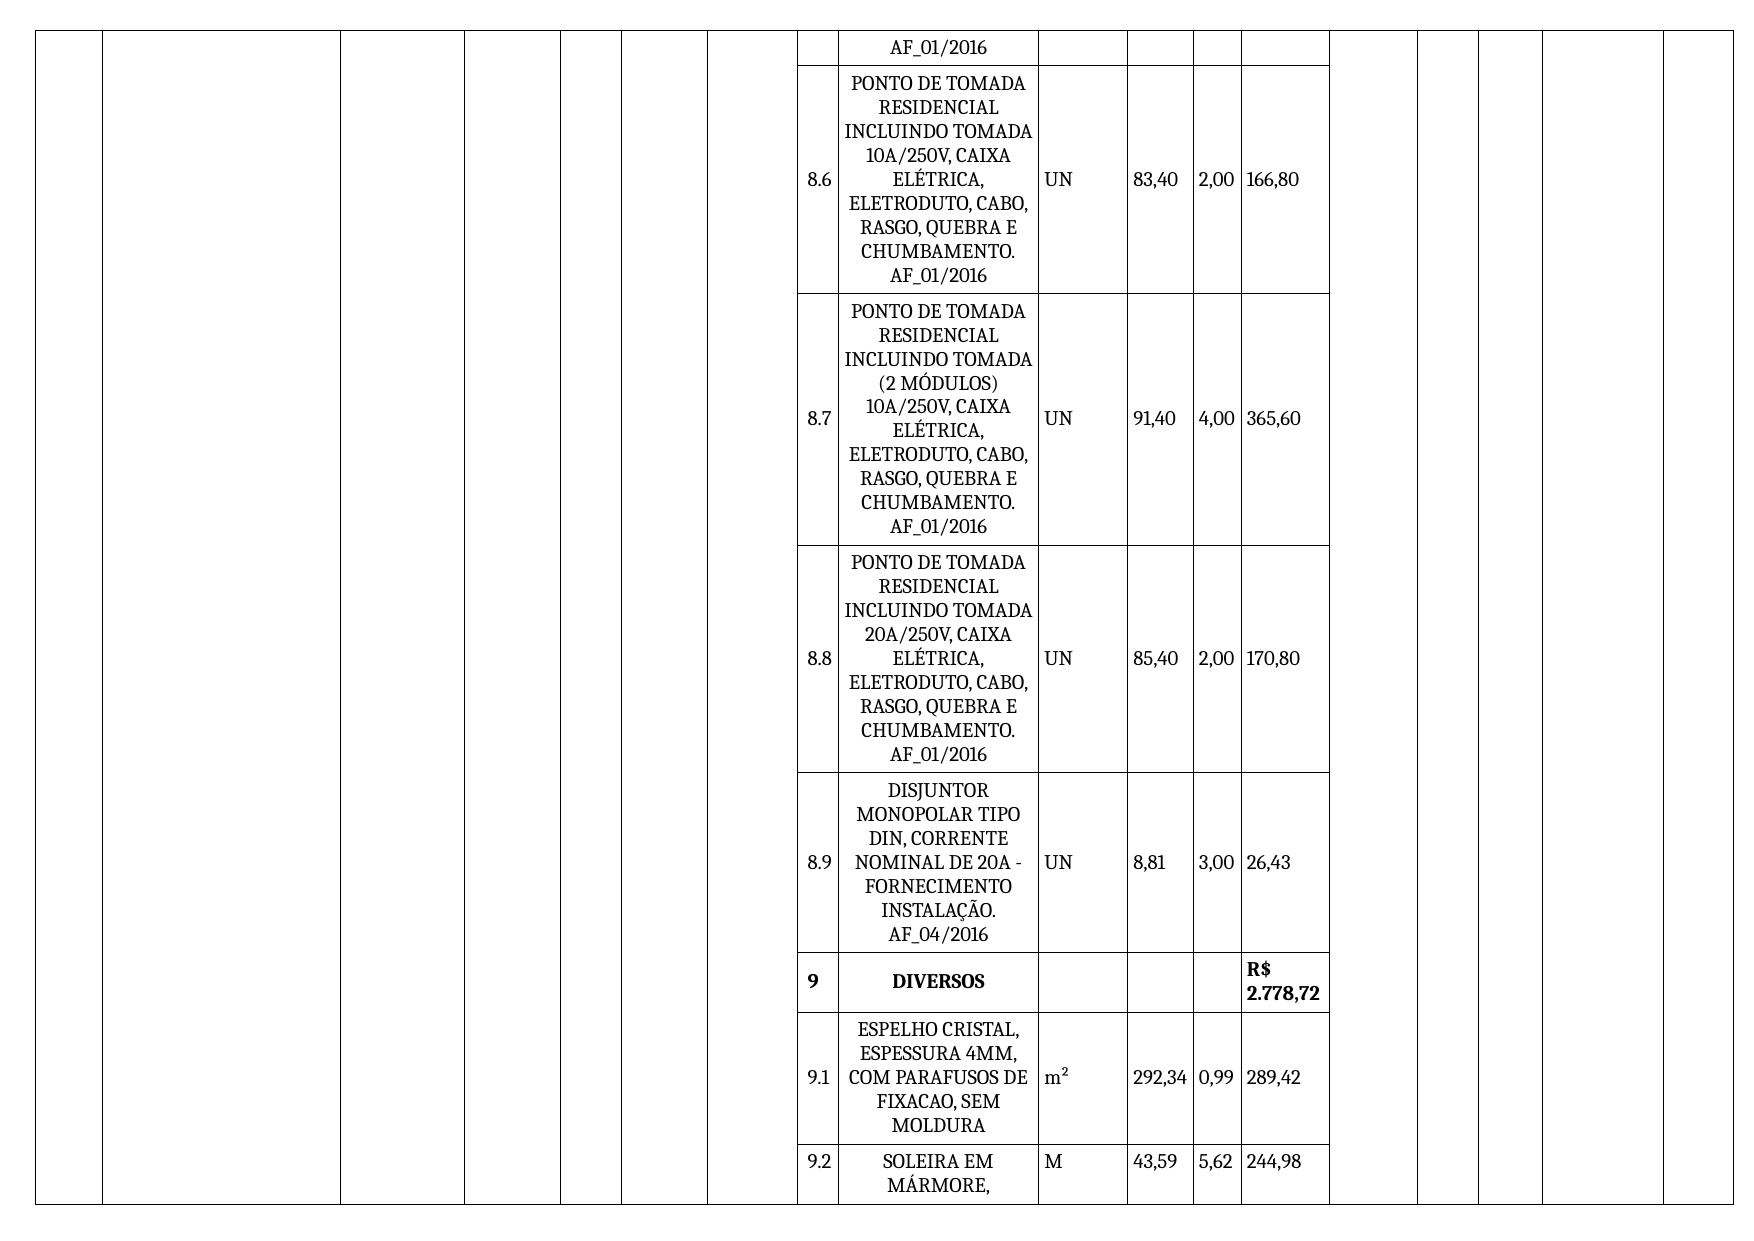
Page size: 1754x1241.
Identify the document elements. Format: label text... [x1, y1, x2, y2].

table_cell [103, 31, 340, 1203]
table_cell PONTO DE TOMADA RESIDENCIAL INCLUINDO TOMADA 20A/250V, CAIXA ELÉTRICA, ELETRODUTO, CABO, RASGO, QUEBRA E CHUMBAMENTO. AF_01/2016 [839, 546, 1038, 772]
table_cell 5,62 [1194, 1145, 1241, 1203]
table_cell m² [1039, 1013, 1127, 1143]
table_cell 26,43 [1242, 773, 1329, 952]
table_cell UN [1039, 773, 1127, 952]
table_cell PONTO DE TOMADA RESIDENCIAL INCLUINDO TOMADA 10A/250V, CAIXA ELÉTRICA, ELETRODUTO, CABO, RASGO, QUEBRA E CHUMBAMENTO. AF_01/2016 [839, 66, 1038, 293]
table_cell 43,59 [1128, 1145, 1193, 1203]
table_cell 9 [798, 953, 838, 1012]
table_cell UN [1039, 294, 1127, 544]
table_cell 2,00 [1194, 546, 1241, 772]
table_cell ESPELHO CRISTAL, ESPESSURA 4MM, COM PARAFUSOS DE FIXACAO, SEM MOLDURA [839, 1013, 1038, 1143]
table_cell 9.1 [798, 1013, 838, 1143]
table_cell M [1039, 1145, 1127, 1203]
table_cell [1664, 31, 1733, 1203]
table_cell 170,80 [1242, 546, 1329, 772]
table_cell 0,99 [1194, 1013, 1241, 1143]
table_cell [1543, 31, 1663, 1203]
table_cell [561, 31, 621, 1203]
table_cell 83,40 [1128, 66, 1193, 293]
table_cell [1128, 953, 1193, 1012]
table_cell [1194, 31, 1241, 65]
table_cell [708, 31, 797, 1203]
table_cell 166,80 [1242, 66, 1329, 293]
table_cell [798, 31, 838, 65]
table_cell 3,00 [1194, 773, 1241, 952]
table_cell 244,98 [1242, 1145, 1329, 1203]
table_cell [1330, 31, 1417, 1203]
table_cell 8,81 [1128, 773, 1193, 952]
table_cell [465, 31, 560, 1203]
table_cell [341, 31, 464, 1203]
table_cell 91,40 [1128, 294, 1193, 544]
table_cell DIVERSOS [839, 953, 1038, 1012]
table_cell 292,34 [1128, 1013, 1193, 1143]
table_cell [1479, 31, 1542, 1203]
table_cell UN [1039, 546, 1127, 772]
table_cell 289,42 [1242, 1013, 1329, 1143]
table_cell UN [1039, 66, 1127, 293]
table_cell [36, 31, 102, 1203]
table_cell DISJUNTOR MONOPOLAR TIPO DIN, CORRENTE NOMINAL DE 20A - FORNECIMENTO INSTALAÇÃO. AF_04/2016 [839, 773, 1038, 952]
table_cell 2,00 [1194, 66, 1241, 293]
table_cell AF_01/2016 [839, 31, 1038, 65]
table_cell 9.2 [798, 1145, 838, 1203]
table_cell 8.9 [798, 773, 838, 952]
table_cell PONTO DE TOMADA RESIDENCIAL INCLUINDO TOMADA (2 MÓDULOS) 10A/250V, CAIXA ELÉTRICA, ELETRODUTO, CABO, RASGO, QUEBRA E CHUMBAMENTO. AF_01/2016 [839, 294, 1038, 544]
table_cell R$ 2.778,72 [1242, 953, 1329, 1012]
table_cell [1039, 31, 1127, 65]
table_cell 8.7 [798, 294, 838, 544]
table_cell [1128, 31, 1193, 65]
table_cell 85,40 [1128, 546, 1193, 772]
table_cell SOLEIRA EM MÁRMORE, [839, 1145, 1038, 1203]
table_cell [1418, 31, 1478, 1203]
table_cell [622, 31, 707, 1203]
table_cell 8.6 [798, 66, 838, 293]
table_cell [1242, 31, 1329, 65]
table_cell 4,00 [1194, 294, 1241, 544]
table_cell [1039, 953, 1127, 1012]
table_cell 365,60 [1242, 294, 1329, 544]
table_cell 8.8 [798, 546, 838, 772]
table_cell [1194, 953, 1241, 1012]
